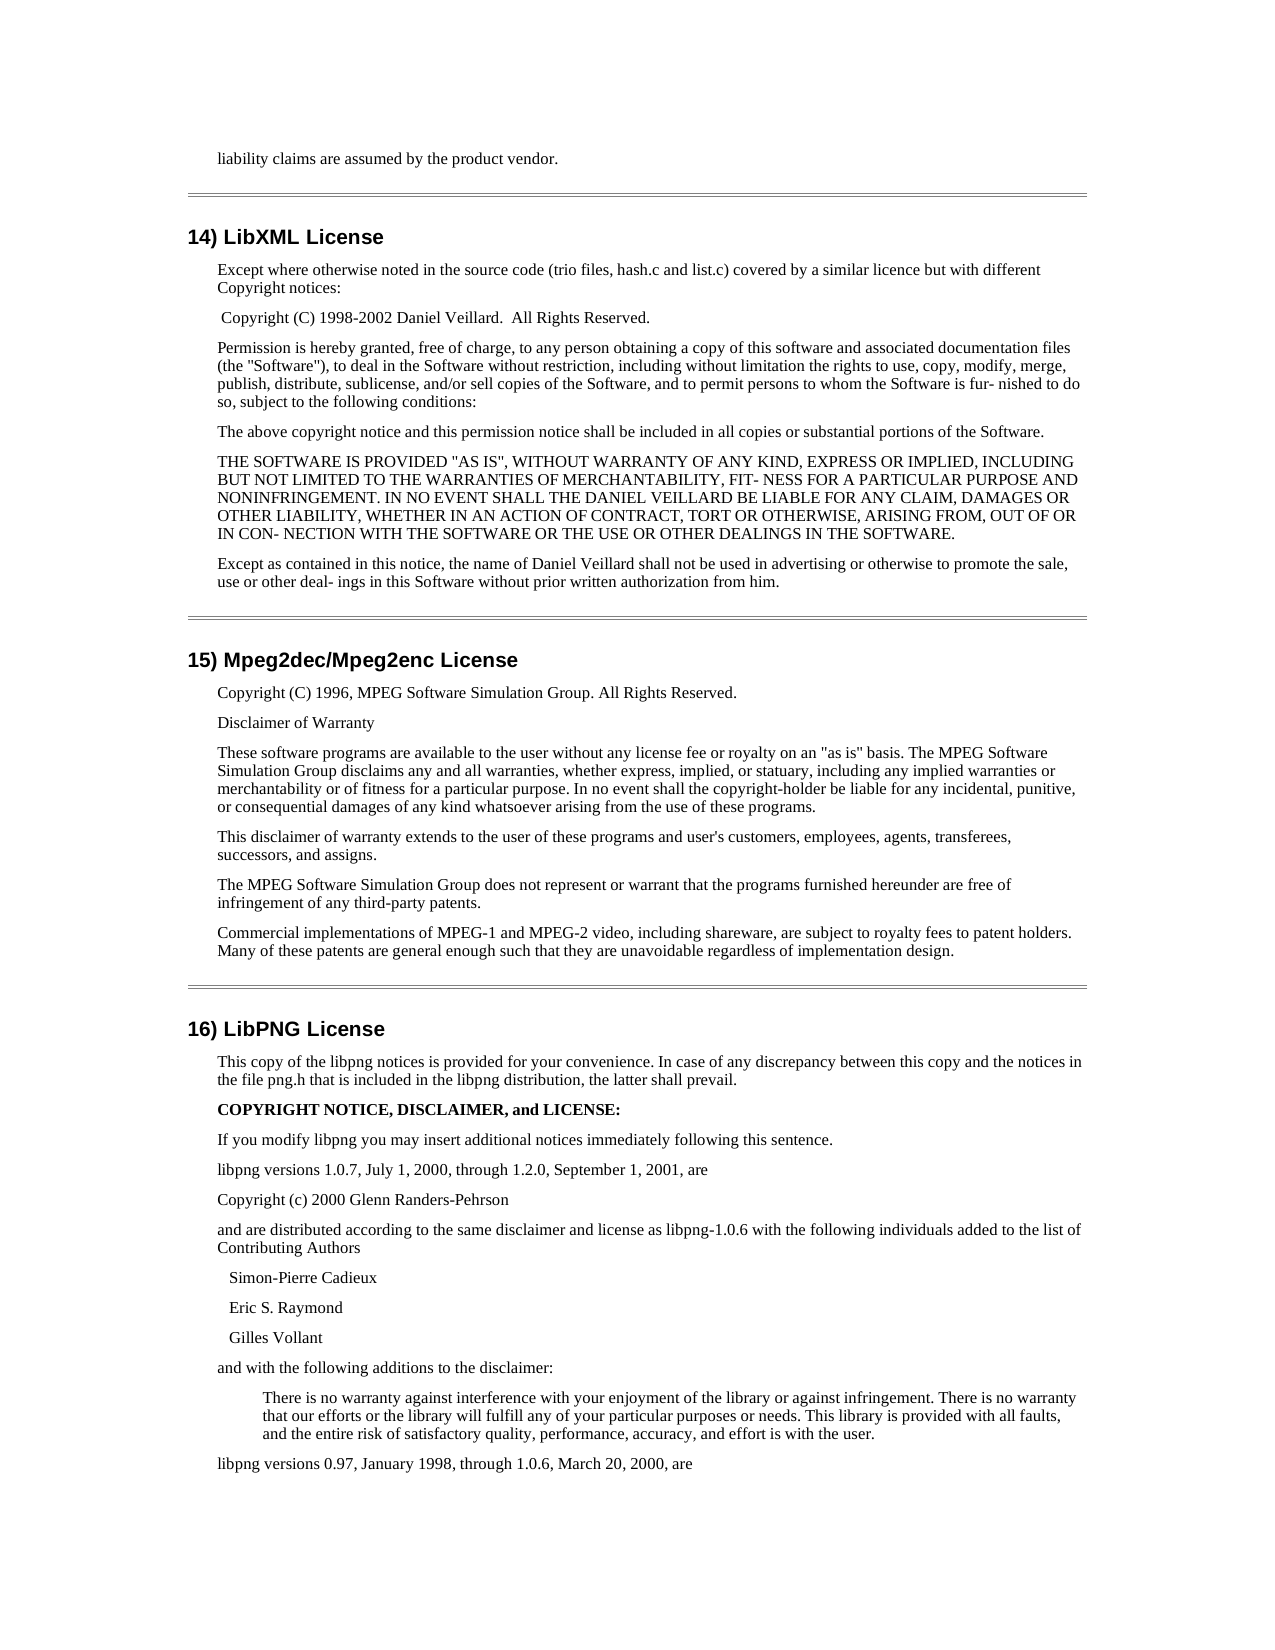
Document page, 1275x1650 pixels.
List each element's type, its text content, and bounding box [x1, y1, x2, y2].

text Disclaimer of Warranty [217, 714, 1087, 732]
text libpng versions 0.97, January 1998, through 1.0.6, March 20, 2000, are [217, 1455, 1087, 1473]
subtitle 16) LibPNG License [187, 1017, 1087, 1041]
text Copyright (c) 2000 Glenn Randers-Pehrson [217, 1191, 1087, 1209]
text There is no warranty against interference with your enjoyment of the library or against infringement. There is no warranty that our efforts or the library will fulfill any of your particular purposes or needs. This library is provided with all faults, and the entire risk of satisfactory quality, performance, accuracy, and effort is with the user. [262, 1389, 1087, 1443]
text Commercial implementations of MPEG-1 and MPEG-2 video, including shareware, are subject to royalty fees to patent holders. Many of these patents are general enough such that they are unavoidable regardless of implementation design. [217, 924, 1087, 960]
text These software programs are available to the user without any license fee or royalty on an "as is" basis. The MPEG Software Simulation Group disclaims any and all warranties, whether express, implied, or statuary, including any implied warranties or merchantability or of fitness for a particular purpose. In no event shall the copyright-holder be liable for any incidental, punitive, or consequential damages of any kind whatsoever arising from the use of these programs. [217, 744, 1087, 816]
text This disclaimer of warranty extends to the user of these programs and user's customers, employees, agents, transferees, successors, and assigns. [217, 828, 1087, 864]
text COPYRIGHT NOTICE, DISCLAIMER, and LICENSE: [217, 1101, 1087, 1119]
text THE SOFTWARE IS PROVIDED "AS IS", WITHOUT WARRANTY OF ANY KIND, EXPRESS OR IMPLIED, INCLUDING BUT NOT LIMITED TO THE WARRANTIES OF MERCHANTABILITY, FIT- NESS FOR A PARTICULAR PURPOSE AND NONINFRINGEMENT. IN NO EVENT SHALL THE DANIEL VEILLARD BE LIABLE FOR ANY CLAIM, DAMAGES OR OTHER LIABILITY, WHETHER IN AN ACTION OF CONTRACT, TORT OR OTHERWISE, ARISING FROM, OUT OF OR IN CON- NECTION WITH THE SOFTWARE OR THE USE OR OTHER DEALINGS IN THE SOFTWARE. [217, 453, 1087, 543]
text This copy of the libpng notices is provided for your convenience. In case of any discrepancy between this copy and the notices in the file png.h that is included in the libpng distribution, the latter shall prevail. [217, 1053, 1087, 1089]
text Eric S. Raymond [217, 1299, 1087, 1317]
text liability claims are assumed by the product vendor. [217, 150, 1087, 168]
subtitle 14) LibXML License [187, 225, 1087, 249]
text Permission is hereby granted, free of charge, to any person obtaining a copy of this software and associated documentation files (the "Software"), to deal in the Software without restriction, including without limitation the rights to use, copy, modify, merge, publish, distribute, sublicense, and/or sell copies of the Software, and to permit persons to whom the Software is fur- nished to do so, subject to the following conditions: [217, 339, 1087, 411]
text Gilles Vollant [217, 1329, 1087, 1347]
text Except as contained in this notice, the name of Daniel Veillard shall not be used in advertising or otherwise to promote the sale, use or other deal- ings in this Software without prior written authorization from him. [217, 555, 1087, 591]
text If you modify libpng you may insert additional notices immediately following this sentence. [217, 1131, 1087, 1149]
text The MPEG Software Simulation Group does not represent or warrant that the programs furnished hereunder are free of infringement of any third-party patents. [217, 876, 1087, 912]
text Except where otherwise noted in the source code (trio files, hash.c and list.c) covered by a similar licence but with different Copyright notices: [217, 261, 1087, 297]
text The above copyright notice and this permission notice shall be included in all copies or substantial portions of the Software. [217, 423, 1087, 441]
text Simon-Pierre Cadieux [217, 1269, 1087, 1287]
text Copyright (C) 1996, MPEG Software Simulation Group. All Rights Reserved. [217, 684, 1087, 702]
text libpng versions 1.0.7, July 1, 2000, through 1.2.0, September 1, 2001, are [217, 1161, 1087, 1179]
text and with the following additions to the disclaimer: [217, 1359, 1087, 1377]
text and are distributed according to the same disclaimer and license as libpng-1.0.6 with the following individuals added to the list of Contributing Authors [217, 1221, 1087, 1257]
subtitle 15) Mpeg2dec/Mpeg2enc License [187, 648, 1087, 672]
text Copyright (C) 1998-2002 Daniel Veillard. All Rights Reserved. [217, 309, 1087, 327]
